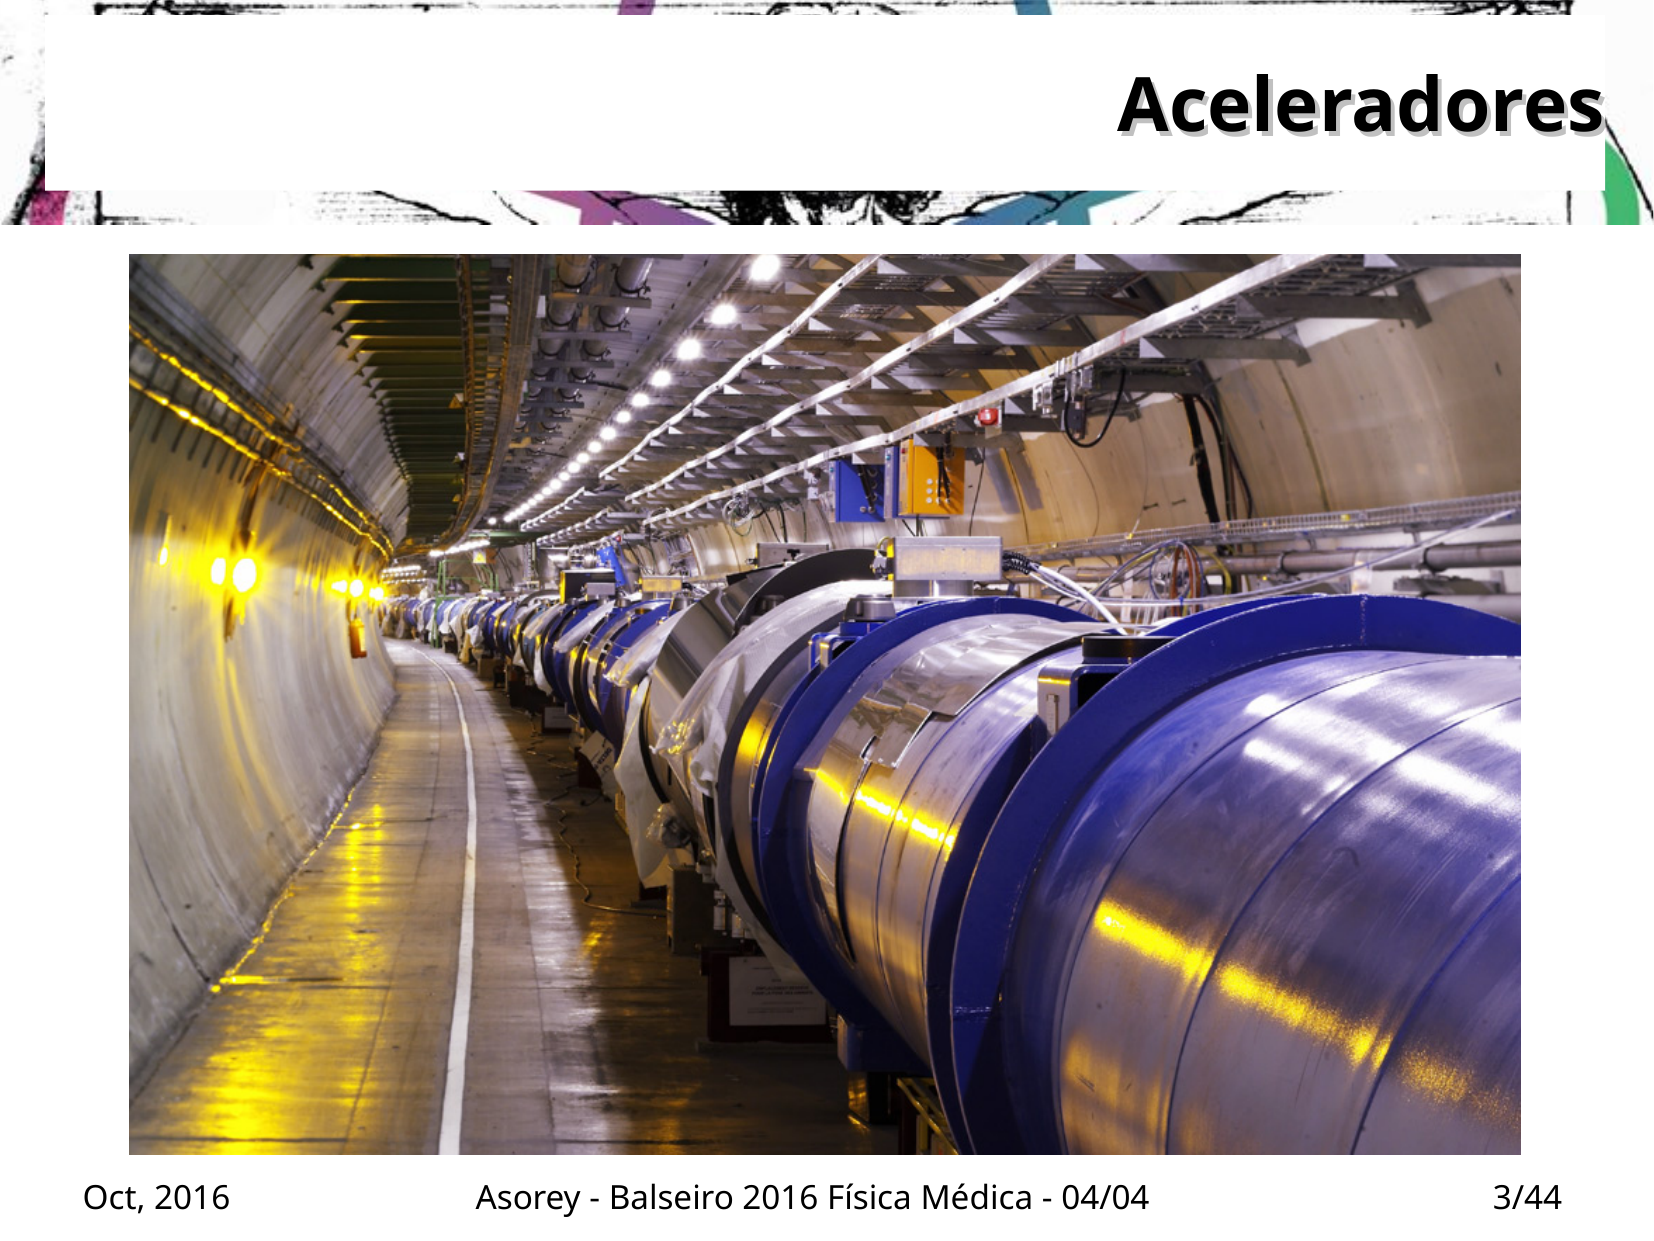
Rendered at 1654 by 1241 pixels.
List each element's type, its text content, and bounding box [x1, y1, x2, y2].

picture [129, 254, 1521, 1156]
picture [0, 0, 1654, 225]
title Aceleradores [45, 15, 1606, 191]
